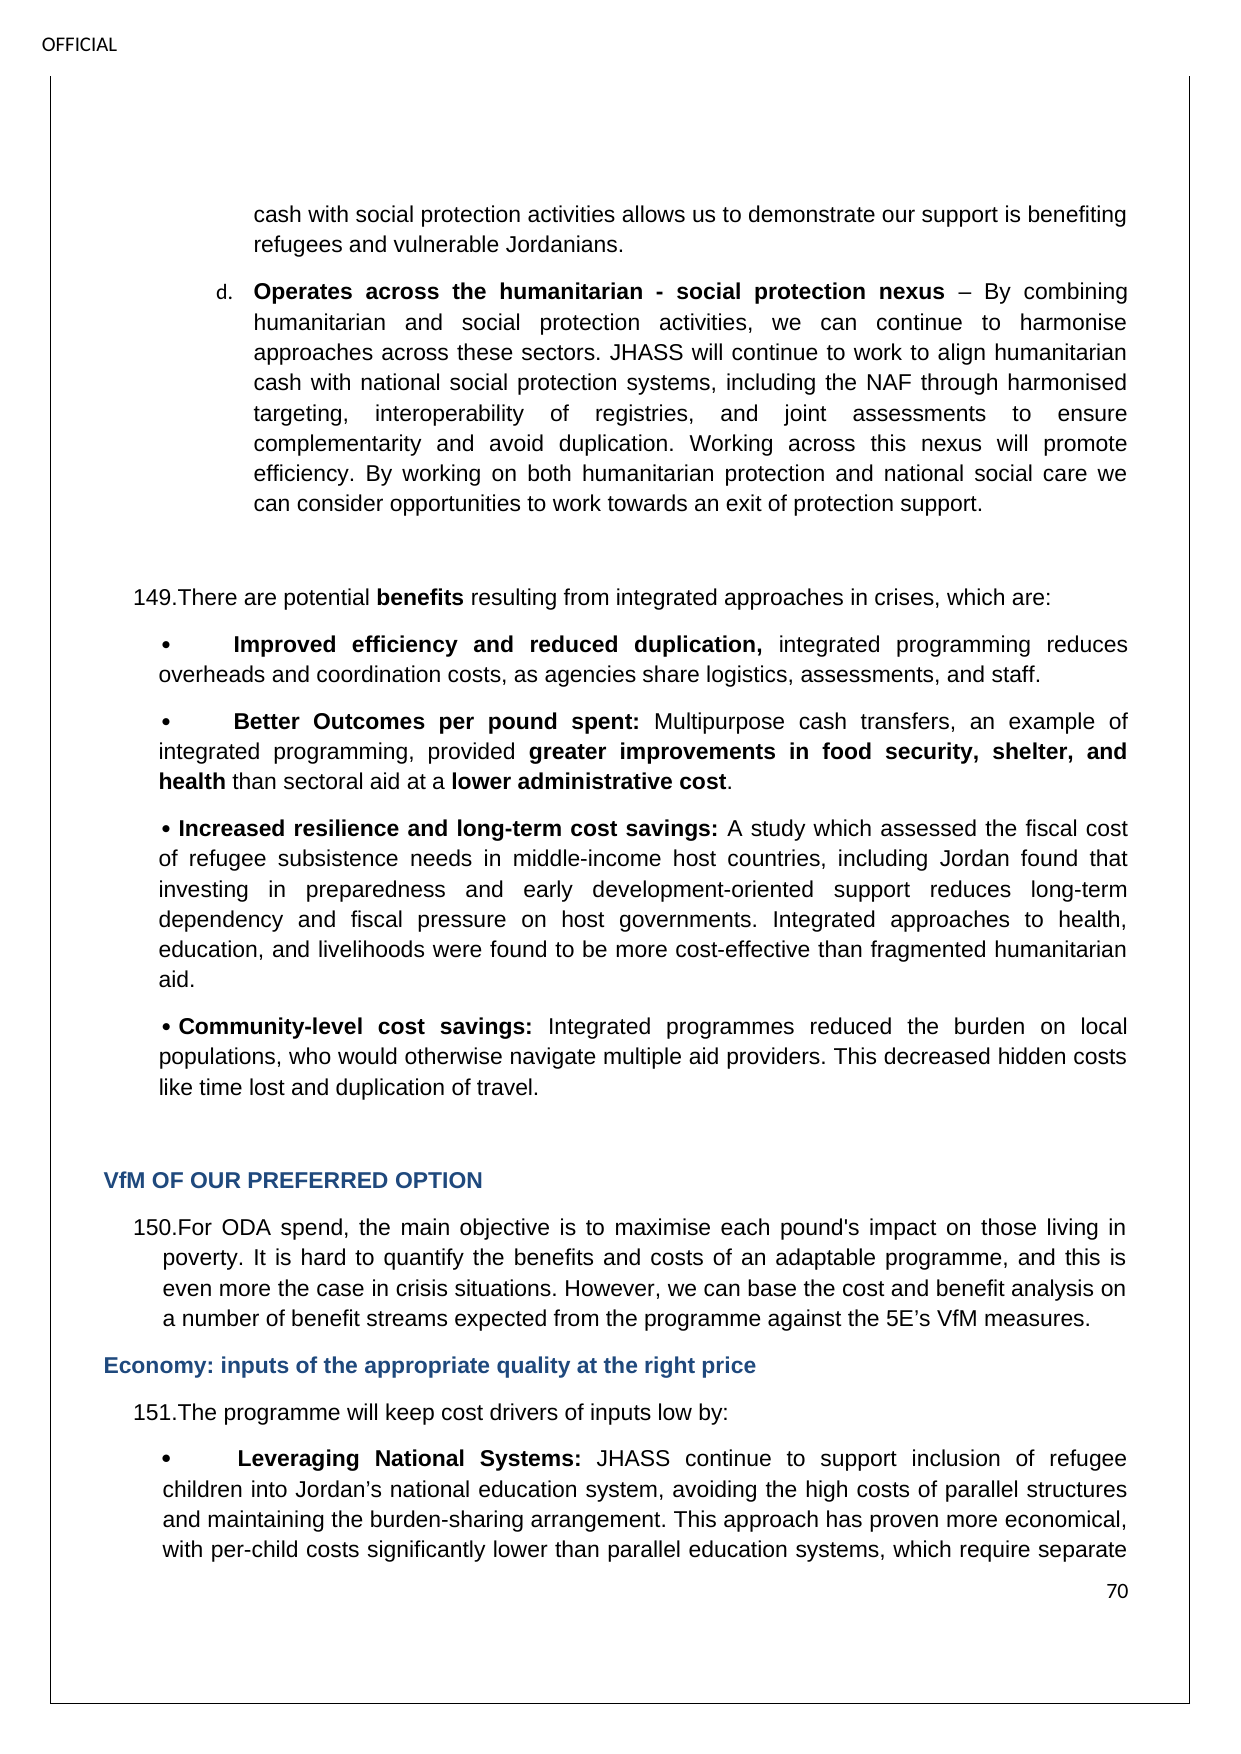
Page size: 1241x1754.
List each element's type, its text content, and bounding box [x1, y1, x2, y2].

list Leveraging National Systems: JHASS continue to support inclusion of refugee children into Jordan’s national education system, avoiding the high costs of parallel structures and maintaining the burden-sharing arrangement. This approach has proven more economical, with per-child costs significantly lower than parallel education systems, which require separate [162, 1445, 1128, 1562]
list The programme will keep cost drivers of inputs low by: [133, 1398, 1128, 1425]
list For ODA spend, the main objective is to maximise each pound's impact on those living in poverty. It is hard to quantify the benefits and costs of an adaptable programme, and this is even more the case in crisis situations. However, we can base the cost and benefit analysis on a number of benefit streams expected from the programme against the 5E’s VfM measures. [133, 1214, 1128, 1331]
text VfM OF OUR PREFERRED OPTION [103, 1167, 1128, 1193]
list Improved efficiency and reduced duplication, integrated programming reduces overheads and coordination costs, as agencies share logistics, assessments, and staff. [158, 631, 1128, 687]
list Increased resilience and long-term cost savings: A study which assessed the fiscal cost of refugee subsistence needs in middle-income host countries, including Jordan found that investing in preparedness and early development-oriented support reduces long-term dependency and fiscal pressure on host governments. Integrated approaches to health, education, and livelihoods were found to be more cost-effective than fragmented humanitarian aid. [158, 815, 1128, 992]
text Economy: inputs of the appropriate quality at the right price [103, 1352, 1128, 1378]
list cash with social protection activities allows us to demonstrate our support is benefiting refugees and vulnerable Jordanians. [216, 201, 1128, 258]
list Operates across the humanitarian - social protection nexus – By combining humanitarian and social protection activities, we can continue to harmonise approaches across these sectors. JHASS will continue to work to align humanitarian cash with national social protection systems, including the NAF through harmonised targeting, interoperability of registries, and joint assessments to ensure complementarity and avoid duplication. Working across this nexus will promote efficiency. By working on both humanitarian protection and national social care we can consider opportunities to work towards an exit of protection support. [216, 278, 1128, 516]
list There are potential benefits resulting from integrated approaches in crises, which are: [133, 584, 1128, 610]
list Better Outcomes per pound spent: Multipurpose cash transfers, an example of integrated programming, provided greater improvements in food security, shelter, and health than sectoral aid at a lower administrative cost. [158, 708, 1128, 794]
list Community-level cost savings: Integrated programmes reduced the burden on local populations, who would otherwise navigate multiple aid providers. This decreased hidden costs like time lost and duplication of travel. [158, 1013, 1128, 1100]
